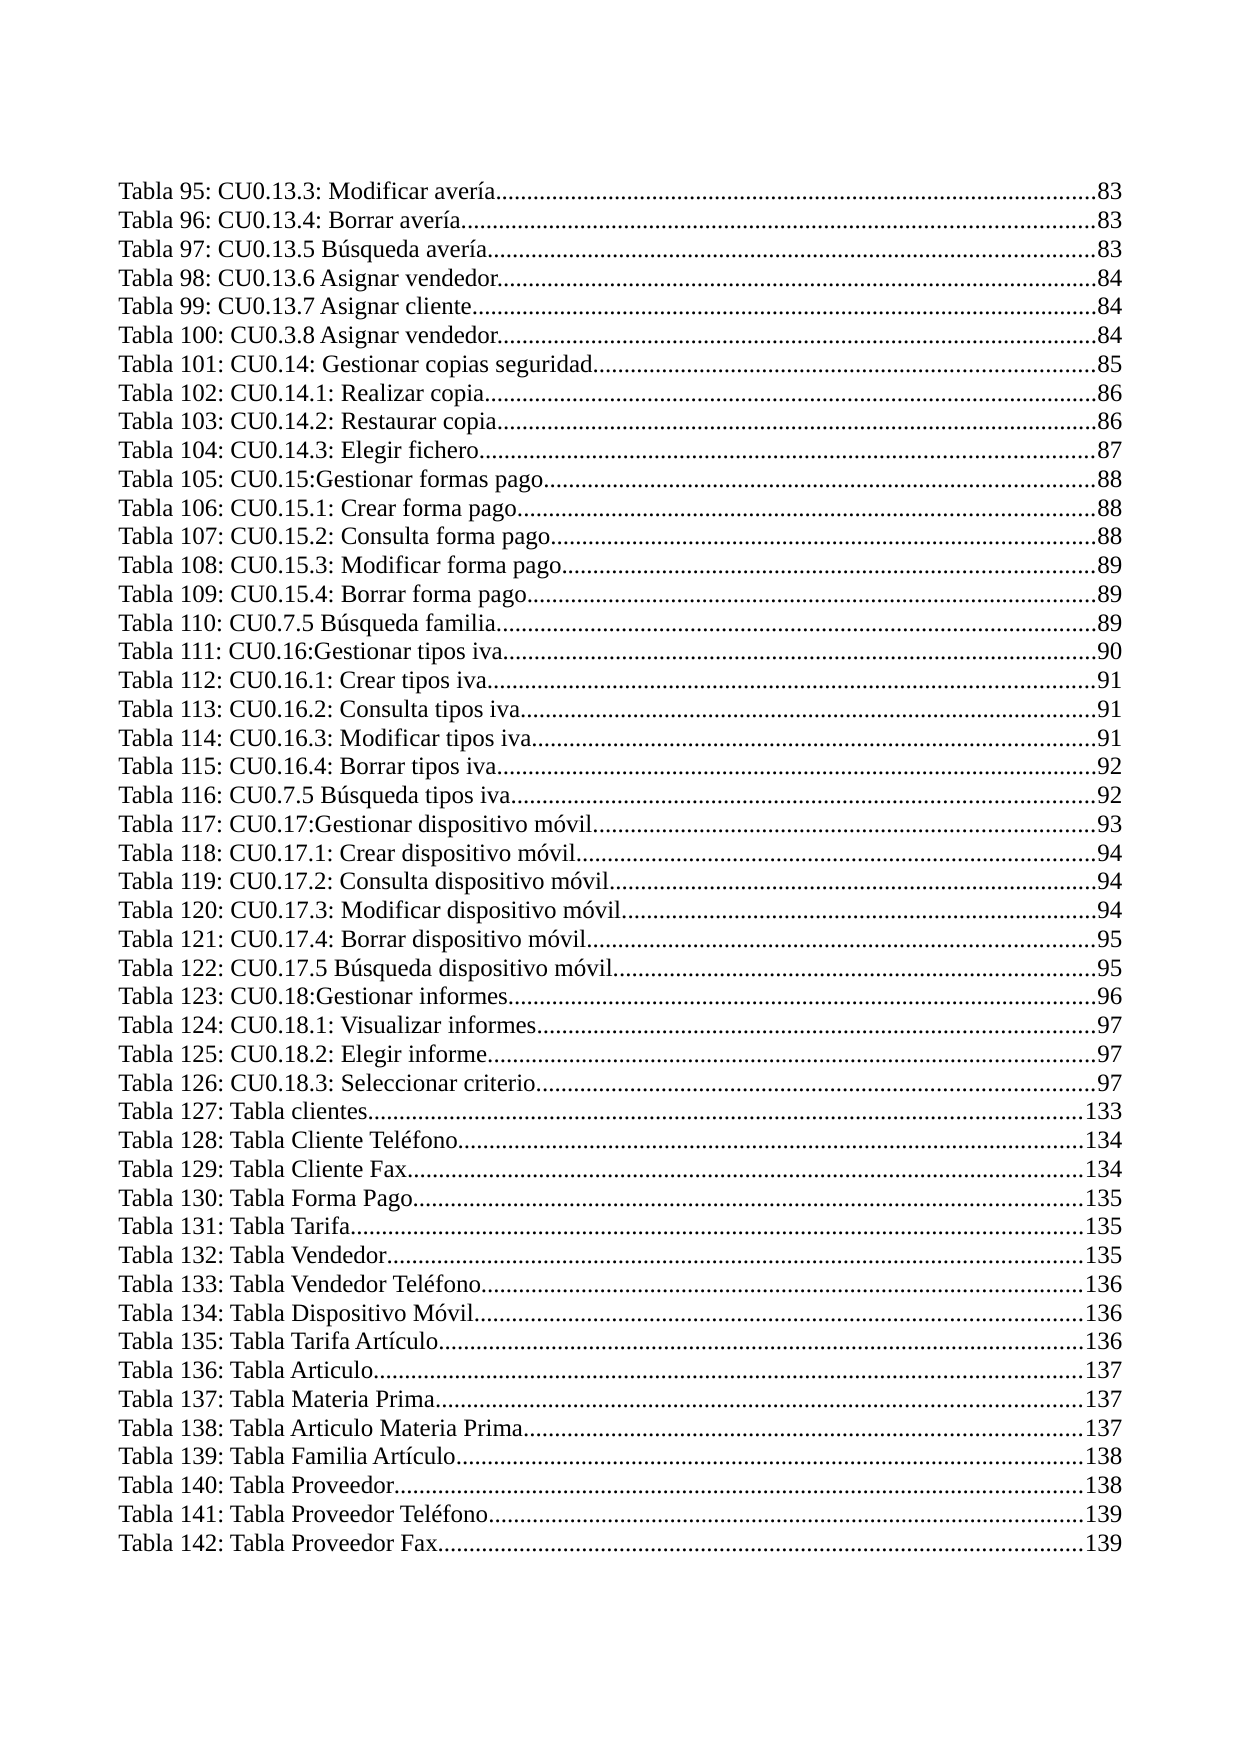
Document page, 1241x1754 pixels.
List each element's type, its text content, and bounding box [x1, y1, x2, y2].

text Tabla 104: CU0.14.3: Elegir fichero. 87 [118, 435, 1122, 464]
text Tabla 110: CU0.7.5 Búsqueda familia. 89 [118, 608, 1122, 636]
text Tabla 116: CU0.7.5 Búsqueda tipos iva. 92 [118, 780, 1122, 809]
text Tabla 123: CU0.18:Gestionar informes. 96 [118, 981, 1122, 1010]
text Tabla 118: CU0.17.1: Crear dispositivo móvil. 94 [118, 838, 1122, 866]
text Tabla 135: Tabla Tarifa Artículo 136 [118, 1326, 1122, 1355]
text Tabla 126: CU0.18.3: Seleccionar criterio. 97 [118, 1068, 1122, 1096]
text Tabla 103: CU0.14.2: Restaurar copia. 86 [118, 406, 1122, 435]
text Tabla 136: Tabla Articulo 137 [118, 1355, 1122, 1384]
text Tabla 132: Tabla Vendedor 135 [118, 1240, 1122, 1269]
text Tabla 119: CU0.17.2: Consulta dispositivo móvil. 94 [118, 866, 1122, 895]
text Tabla 117: CU0.17:Gestionar dispositivo móvil. 93 [118, 809, 1122, 838]
text Tabla 139: Tabla Familia Artículo 138 [118, 1441, 1122, 1470]
text Tabla 140: Tabla Proveedor 138 [118, 1470, 1122, 1499]
text Tabla 108: CU0.15.3: Modificar forma pago. 89 [118, 550, 1122, 579]
text Tabla 109: CU0.15.4: Borrar forma pago. 89 [118, 579, 1122, 608]
text Tabla 107: CU0.15.2: Consulta forma pago. 88 [118, 521, 1122, 550]
text Tabla 131: Tabla Tarifa 135 [118, 1211, 1122, 1240]
text Tabla 95: CU0.13.3: Modificar avería. 83 [118, 176, 1122, 205]
text Tabla 138: Tabla Articulo Materia Prima 137 [118, 1413, 1122, 1441]
text Tabla 106: CU0.15.1: Crear forma pago. 88 [118, 493, 1122, 521]
text Tabla 128: Tabla Cliente Teléfono 134 [118, 1125, 1122, 1154]
text Tabla 121: CU0.17.4: Borrar dispositivo móvil. 95 [118, 924, 1122, 953]
text Tabla 97: CU0.13.5 Búsqueda avería. 83 [118, 234, 1122, 263]
text Tabla 100: CU0.3.8 Asignar vendedor. 84 [118, 320, 1122, 349]
text Tabla 122: CU0.17.5 Búsqueda dispositivo móvil. 95 [118, 953, 1122, 981]
text Tabla 129: Tabla Cliente Fax 134 [118, 1154, 1122, 1183]
text Tabla 130: Tabla Forma Pago 135 [118, 1183, 1122, 1211]
text Tabla 125: CU0.18.2: Elegir informe. 97 [118, 1039, 1122, 1068]
text Tabla 133: Tabla Vendedor Teléfono 136 [118, 1269, 1122, 1298]
text Tabla 102: CU0.14.1: Realizar copia. 86 [118, 378, 1122, 406]
text Tabla 112: CU0.16.1: Crear tipos iva. 91 [118, 665, 1122, 694]
text Tabla 113: CU0.16.2: Consulta tipos iva. 91 [118, 694, 1122, 723]
text Tabla 96: CU0.13.4: Borrar avería. 83 [118, 205, 1122, 234]
text Tabla 134: Tabla Dispositivo Móvil 136 [118, 1298, 1122, 1326]
text Tabla 124: CU0.18.1: Visualizar informes. 97 [118, 1010, 1122, 1039]
text Tabla 120: CU0.17.3: Modificar dispositivo móvil. 94 [118, 895, 1122, 924]
text Tabla 111: CU0.16:Gestionar tipos iva. 90 [118, 636, 1122, 665]
text Tabla 99: CU0.13.7 Asignar cliente. 84 [118, 291, 1122, 320]
text Tabla 101: CU0.14: Gestionar copias seguridad. 85 [118, 349, 1122, 378]
text Tabla 142: Tabla Proveedor Fax 139 [118, 1528, 1122, 1556]
text Tabla 114: CU0.16.3: Modificar tipos iva. 91 [118, 723, 1122, 751]
text Tabla 127: Tabla clientes 133 [118, 1096, 1122, 1125]
text Tabla 115: CU0.16.4: Borrar tipos iva. 92 [118, 751, 1122, 780]
text Tabla 137: Tabla Materia Prima 137 [118, 1384, 1122, 1413]
text Tabla 141: Tabla Proveedor Teléfono 139 [118, 1499, 1122, 1528]
text Tabla 105: CU0.15:Gestionar formas pago. 88 [118, 464, 1122, 493]
text Tabla 98: CU0.13.6 Asignar vendedor. 84 [118, 263, 1122, 291]
